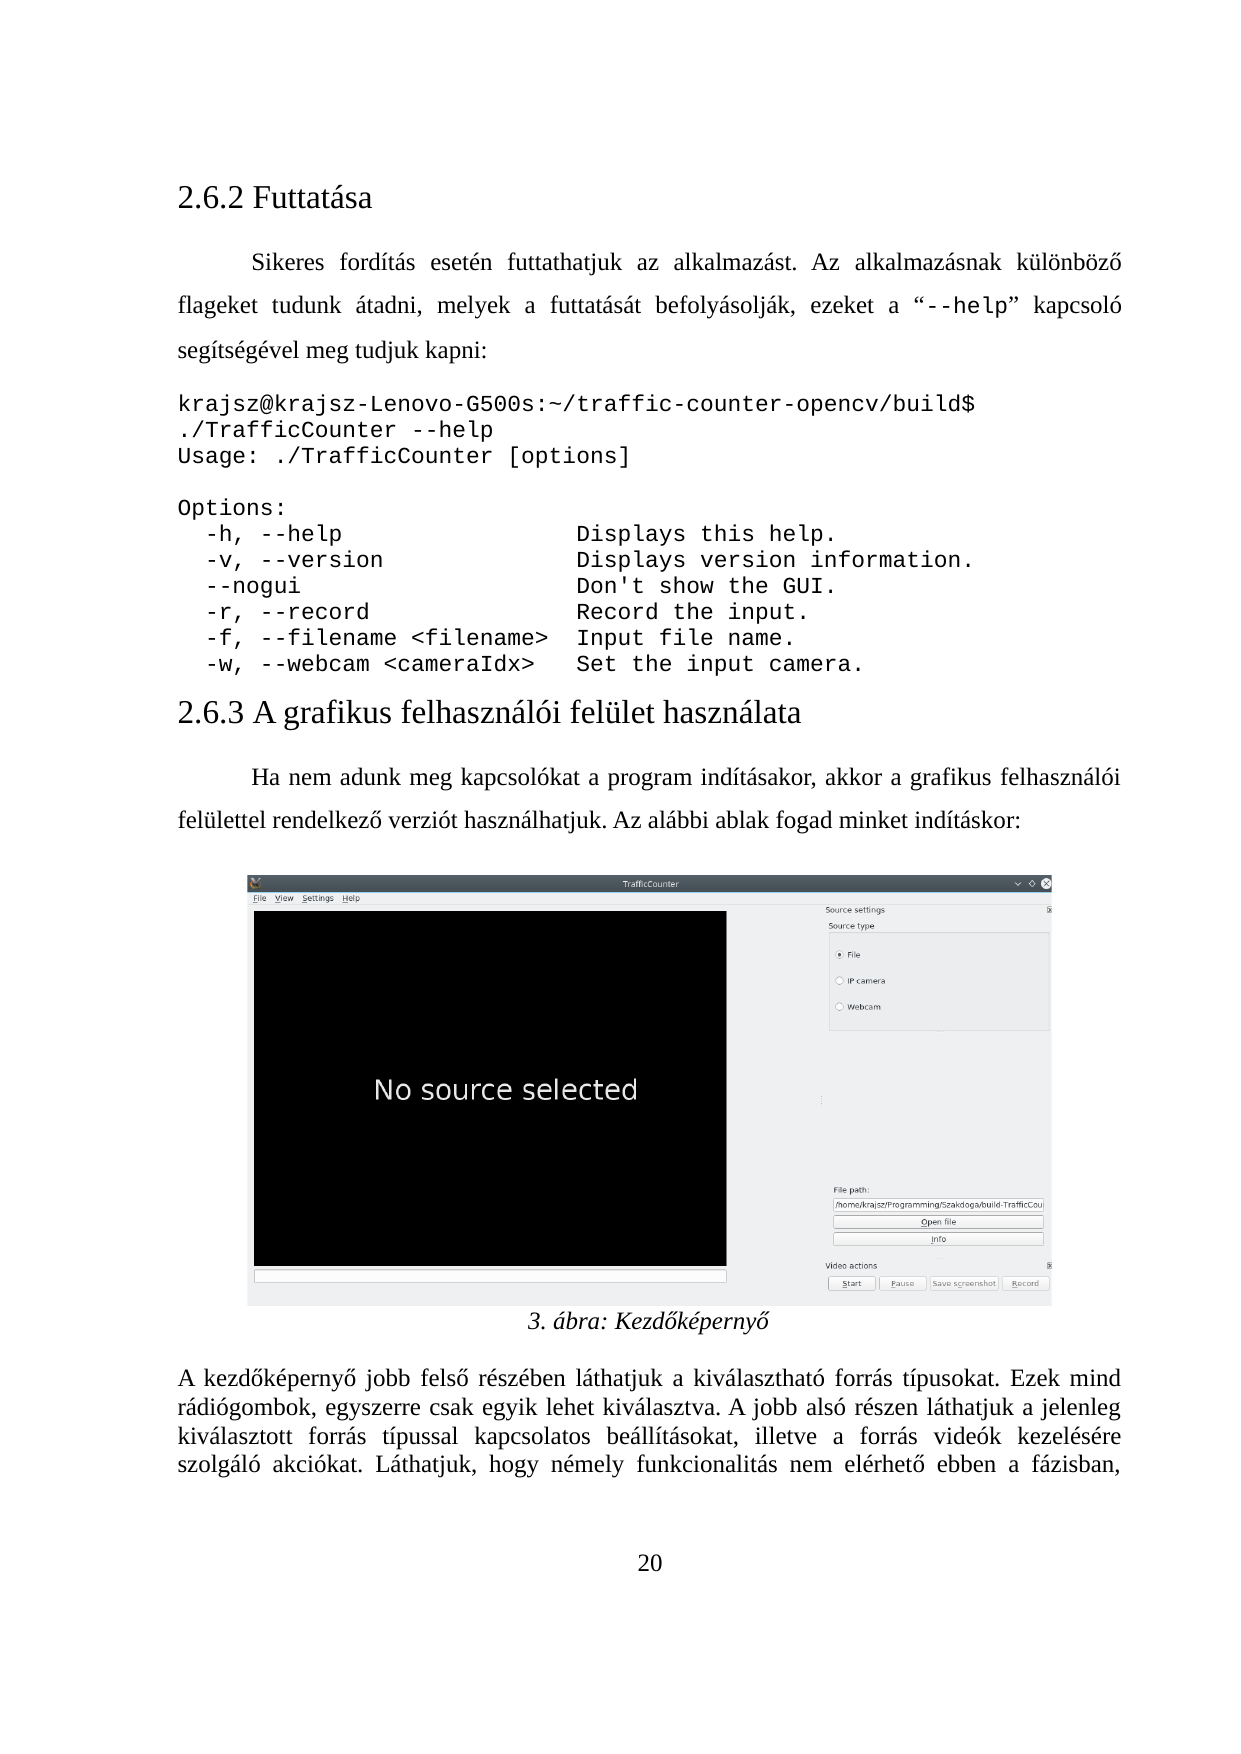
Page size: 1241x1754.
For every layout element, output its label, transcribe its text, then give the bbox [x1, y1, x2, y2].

text -r, --record Record the input. [177, 600, 1122, 626]
text -w, --webcam <cameraIdx> Set the input camera. [177, 652, 1122, 678]
text krajsz@krajsz-Lenovo-G500s:~/traffic-counter-opencv/build$ ./TrafficCounter --help [177, 393, 1122, 444]
text A kezdőképernyő jobb felső részében láthatjuk a kiválasztható forrás típusokat. Ezek mind rádiógombok, egyszerre csak egyik lehet kiválasztva. A jobb alsó részen láthatjuk a jelenleg kiválasztott forrás típussal kapcsolatos beállításokat, illetve a forrás videók kezelésére szolgáló akciókat. Láthatjuk, hogy némely funkcionalitás nem elérhető ebben a fázisban, [177, 1363, 1122, 1478]
text -v, --version Displays version information. [177, 548, 1122, 574]
text --nogui Don't show the GUI. [177, 574, 1122, 600]
text Ha nem adunk meg kapcsolókat a program indításakor, akkor a grafikus felhasználói felülettel rendelkező verziót használhatjuk. Az alábbi ablak fogad minket indításkor: [177, 762, 1122, 834]
subtitle Futtatása [177, 177, 1122, 216]
text -f, --filename <filename> Input file name. [177, 626, 1122, 652]
picture [247, 875, 1052, 1306]
text Options: [177, 496, 1122, 522]
text -h, --help Displays this help. [177, 522, 1122, 548]
subtitle A grafikus felhasználói felület használata [177, 692, 1122, 731]
text Sikeres fordítás esetén futtathatjuk az alkalmazást. Az alkalmazásnak különböző flageket tudunk átadni, melyek a futtatását befolyásolják, ezeket a “--help” kapcsoló segítségével meg tudjuk kapni: [177, 247, 1122, 364]
text 3. ábra: Kezdőképernyő [247, 1306, 1052, 1334]
text Usage: ./TrafficCounter [options] [177, 444, 1122, 470]
